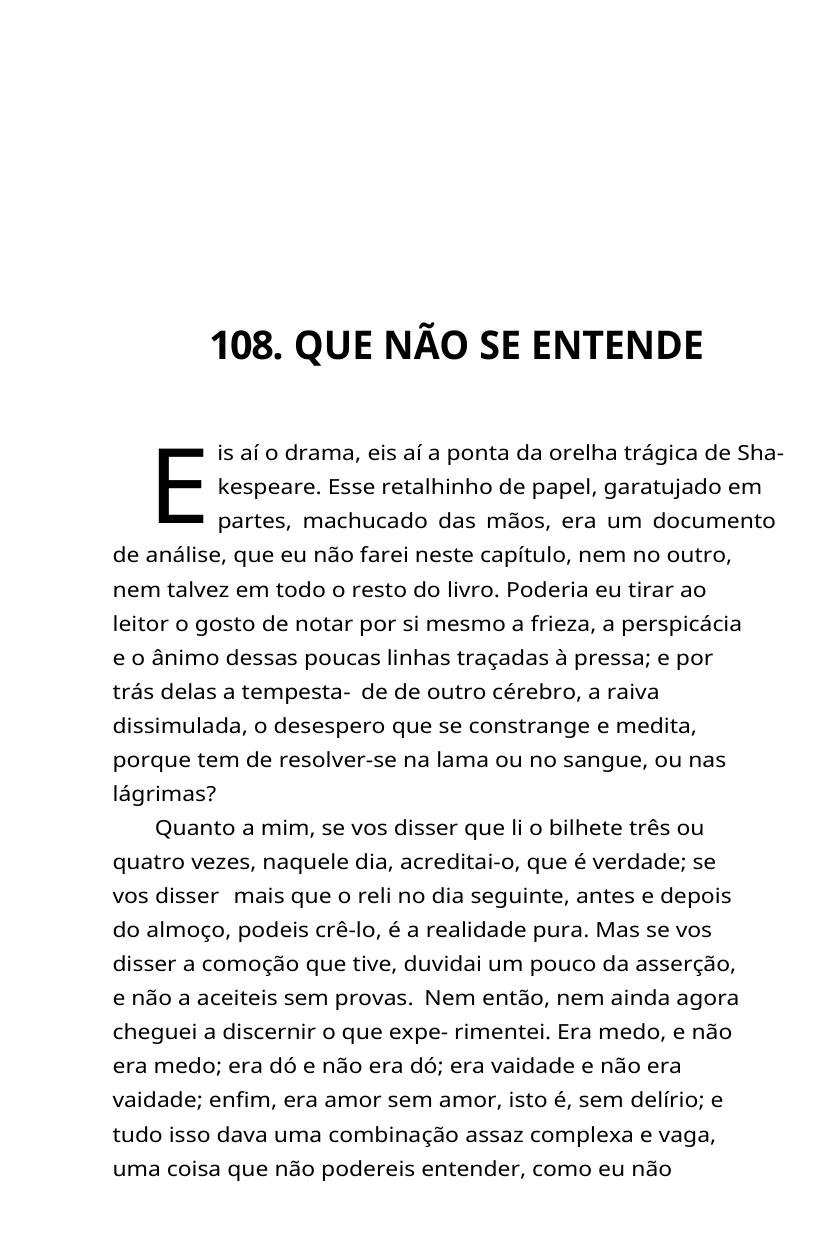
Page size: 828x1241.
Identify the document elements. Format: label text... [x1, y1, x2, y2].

text de análise, que eu não farei neste capítulo, nem no outro, nem talvez em todo o resto do livro. Poderia eu tirar ao leitor o gosto de notar por si mesmo a frieza, a perspicácia e o ânimo dessas poucas linhas traçadas à pressa; e por trás delas a tempesta- de de outro cérebro, a raiva dissimulada, o desespero que se constrange e medita, porque tem de resolver-se na lama ou no sangue, ou nas lágrimas? [112, 541, 744, 807]
text is aí o drama, eis aí a ponta da orelha trágica de Sha- kespeare. Esse retalhinho de papel, garatujado em partes, machucado das mãos, era um documento [217, 438, 787, 535]
text Quanto a mim, se vos disser que li o bilhete três ou quatro vezes, naquele dia, acreditai-o, que é verdade; se vos disser mais que o reli no dia seguinte, antes e depois do almoço, podeis crê-lo, é a realidade pura. Mas se vos disser a comoção que tive, duvidai um pouco da asserção, e não a aceiteis sem provas. Nem então, nem ainda agora cheguei a discernir o que expe- rimentei. Era medo, e não era medo; era dó e não era dó; era vaidade e não era vaidade; enfim, era amor sem amor, isto é, sem delírio; e tudo isso dava uma combinação assaz complexa e vaga, uma coisa que não podereis entender, como eu não [112, 813, 746, 1182]
subtitle QUE NÃO SE ENTENDE [209, 317, 787, 371]
text E [149, 421, 217, 550]
